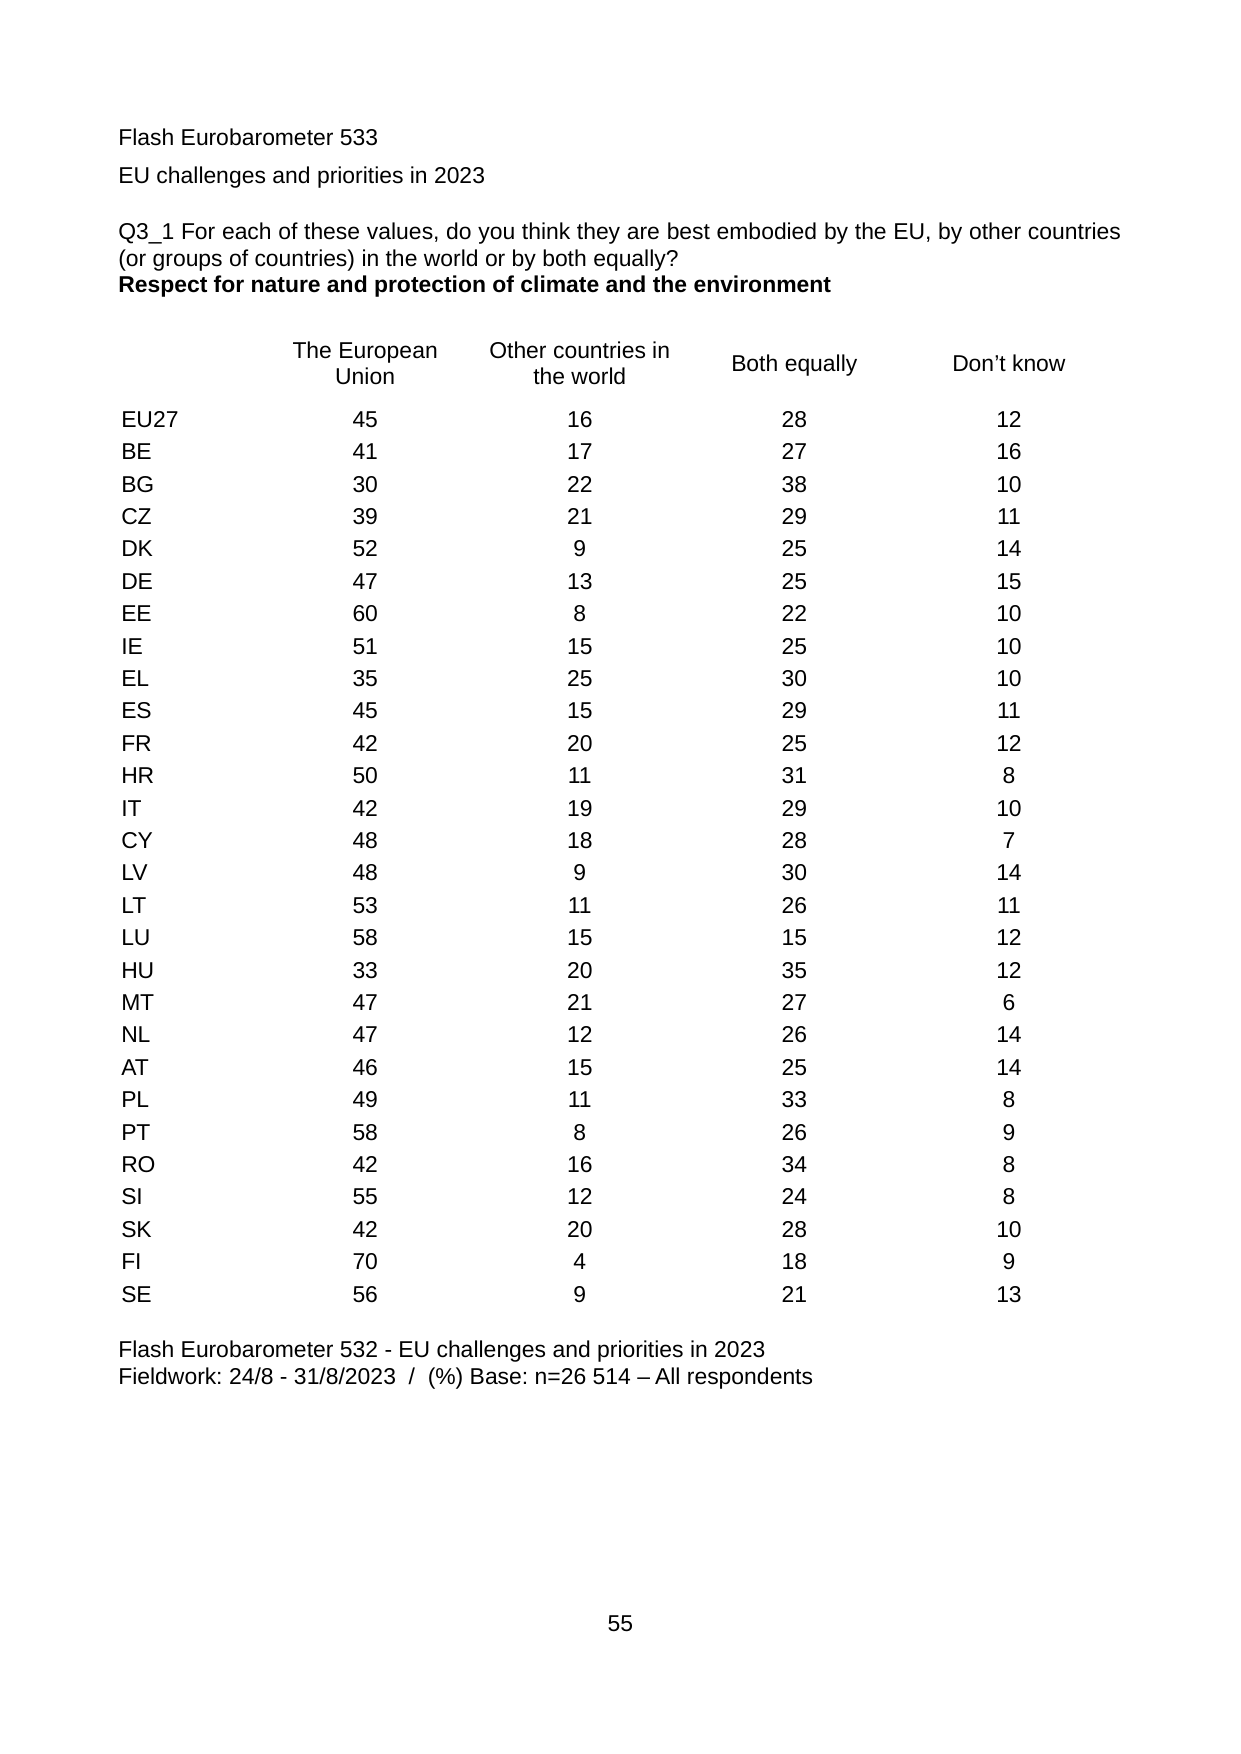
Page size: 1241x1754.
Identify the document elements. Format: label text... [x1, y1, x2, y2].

table_header The European Union [258, 324, 472, 403]
table_cell 11 [901, 500, 1116, 532]
table_cell 21 [472, 986, 687, 1018]
table_cell LT [118, 889, 258, 921]
table_cell 16 [472, 403, 687, 435]
table_cell 8 [901, 1180, 1116, 1213]
table_cell 29 [687, 500, 901, 532]
table_cell LU [118, 921, 258, 953]
table_cell 22 [472, 468, 687, 500]
table_cell SE [118, 1278, 258, 1310]
table_cell 20 [472, 954, 687, 986]
table_cell 20 [472, 1213, 687, 1245]
table_cell 49 [258, 1083, 472, 1116]
table_cell 58 [258, 921, 472, 953]
table_cell 14 [901, 1018, 1116, 1051]
table_cell EL [118, 662, 258, 694]
table_cell 29 [687, 694, 901, 727]
table_cell CY [118, 824, 258, 856]
table_cell 15 [472, 1051, 687, 1083]
table_cell PT [118, 1116, 258, 1148]
table_cell 10 [901, 792, 1116, 824]
table_cell 20 [472, 727, 687, 759]
table_cell 24 [687, 1180, 901, 1213]
table_cell 35 [258, 662, 472, 694]
table_cell 50 [258, 759, 472, 792]
text Fieldwork: 24/8 - 31/8/2023 / (%) Base: n=26 514 – All respondents [118, 1363, 1122, 1389]
table_cell 45 [258, 694, 472, 727]
table_cell 8 [472, 597, 687, 629]
table_cell 46 [258, 1051, 472, 1083]
table_cell 6 [901, 986, 1116, 1018]
table_cell 39 [258, 500, 472, 532]
table_cell 14 [901, 856, 1116, 889]
table_cell 25 [472, 662, 687, 694]
table_cell RO [118, 1148, 258, 1180]
table_cell 14 [901, 533, 1116, 565]
table_cell 41 [258, 435, 472, 468]
table_cell AT [118, 1051, 258, 1083]
table_cell 9 [472, 1278, 687, 1310]
table_cell 8 [901, 1083, 1116, 1116]
table_cell 60 [258, 597, 472, 629]
table_cell 30 [258, 468, 472, 500]
table_cell BE [118, 435, 258, 468]
table_cell 25 [687, 533, 901, 565]
table_cell 25 [687, 727, 901, 759]
table_cell LV [118, 856, 258, 889]
table_cell 27 [687, 986, 901, 1018]
table_cell EE [118, 597, 258, 629]
table_cell 28 [687, 1213, 901, 1245]
table_cell 13 [472, 565, 687, 597]
table_cell PL [118, 1083, 258, 1116]
table_cell 55 [258, 1180, 472, 1213]
table_cell 42 [258, 727, 472, 759]
table_cell 26 [687, 1116, 901, 1148]
table_cell 47 [258, 986, 472, 1018]
table_cell 28 [687, 824, 901, 856]
table_cell 27 [687, 435, 901, 468]
table_cell 11 [472, 889, 687, 921]
table_cell 16 [472, 1148, 687, 1180]
table_cell 28 [687, 403, 901, 435]
table_cell 9 [472, 856, 687, 889]
table_cell 12 [901, 921, 1116, 953]
table_cell DK [118, 533, 258, 565]
table_cell 48 [258, 824, 472, 856]
table_cell 11 [901, 694, 1116, 727]
table_cell 12 [472, 1018, 687, 1051]
table_cell 18 [472, 824, 687, 856]
table_cell 15 [472, 694, 687, 727]
table_cell 12 [901, 954, 1116, 986]
table_cell 29 [687, 792, 901, 824]
table_cell 9 [472, 533, 687, 565]
table_cell SI [118, 1180, 258, 1213]
table_cell 10 [901, 662, 1116, 694]
table_cell 26 [687, 889, 901, 921]
table_cell 7 [901, 824, 1116, 856]
table_cell 25 [687, 565, 901, 597]
table_cell 52 [258, 533, 472, 565]
text Q3_1 For each of these values, do you think they are best embodied by the EU, by other countries (or groups of countries) in the world or by both equally? [118, 218, 1122, 271]
table_cell FI [118, 1245, 258, 1277]
table_cell 35 [687, 954, 901, 986]
table_cell IE [118, 630, 258, 662]
table_cell HR [118, 759, 258, 792]
table_cell 9 [901, 1116, 1116, 1148]
table_cell IT [118, 792, 258, 824]
table_cell 13 [901, 1278, 1116, 1310]
table_cell 11 [472, 1083, 687, 1116]
table_cell 22 [687, 597, 901, 629]
table_cell NL [118, 1018, 258, 1051]
table_cell 51 [258, 630, 472, 662]
table_cell 8 [901, 759, 1116, 792]
table_cell 12 [901, 727, 1116, 759]
table_cell 11 [901, 889, 1116, 921]
table_cell 34 [687, 1148, 901, 1180]
table_cell 30 [687, 662, 901, 694]
table_cell 58 [258, 1116, 472, 1148]
table_cell 18 [687, 1245, 901, 1277]
table_cell 17 [472, 435, 687, 468]
table_cell 45 [258, 403, 472, 435]
table_cell CZ [118, 500, 258, 532]
table_cell 42 [258, 792, 472, 824]
table_cell HU [118, 954, 258, 986]
table_cell 12 [901, 403, 1116, 435]
table_cell 70 [258, 1245, 472, 1277]
table_cell 9 [901, 1245, 1116, 1277]
table_cell 47 [258, 565, 472, 597]
table_cell 42 [258, 1148, 472, 1180]
table_cell 56 [258, 1278, 472, 1310]
table_cell 21 [472, 500, 687, 532]
table_cell 25 [687, 630, 901, 662]
table_cell 15 [901, 565, 1116, 597]
table_cell 10 [901, 630, 1116, 662]
table_cell 33 [258, 954, 472, 986]
table_cell 25 [687, 1051, 901, 1083]
table_cell EU27 [118, 403, 258, 435]
table_cell 11 [472, 759, 687, 792]
table_cell 4 [472, 1245, 687, 1277]
table_header [118, 324, 258, 403]
table_cell 15 [472, 921, 687, 953]
table_cell 47 [258, 1018, 472, 1051]
table_cell 15 [472, 630, 687, 662]
table_cell 10 [901, 468, 1116, 500]
table_cell 26 [687, 1018, 901, 1051]
table_cell 53 [258, 889, 472, 921]
table_cell 12 [472, 1180, 687, 1213]
table_cell 31 [687, 759, 901, 792]
table_header Don’t know [901, 324, 1116, 403]
table_cell 10 [901, 597, 1116, 629]
text Flash Eurobarometer 532 - EU challenges and priorities in 2023 [118, 1336, 1122, 1363]
table_cell 8 [901, 1148, 1116, 1180]
table_cell 16 [901, 435, 1116, 468]
table_cell 33 [687, 1083, 901, 1116]
table_cell 10 [901, 1213, 1116, 1245]
table_cell DE [118, 565, 258, 597]
table_cell BG [118, 468, 258, 500]
table_cell 14 [901, 1051, 1116, 1083]
table_cell ES [118, 694, 258, 727]
table_cell SK [118, 1213, 258, 1245]
table_cell 8 [472, 1116, 687, 1148]
table_cell 19 [472, 792, 687, 824]
table_cell 38 [687, 468, 901, 500]
text Respect for nature and protection of climate and the environment [118, 271, 1122, 297]
table_cell FR [118, 727, 258, 759]
table_cell 21 [687, 1278, 901, 1310]
table_cell 30 [687, 856, 901, 889]
table_cell 15 [687, 921, 901, 953]
table_cell 42 [258, 1213, 472, 1245]
table_header Other countries in the world [472, 324, 687, 403]
table_cell 48 [258, 856, 472, 889]
table_cell MT [118, 986, 258, 1018]
table_header Both equally [687, 324, 901, 403]
